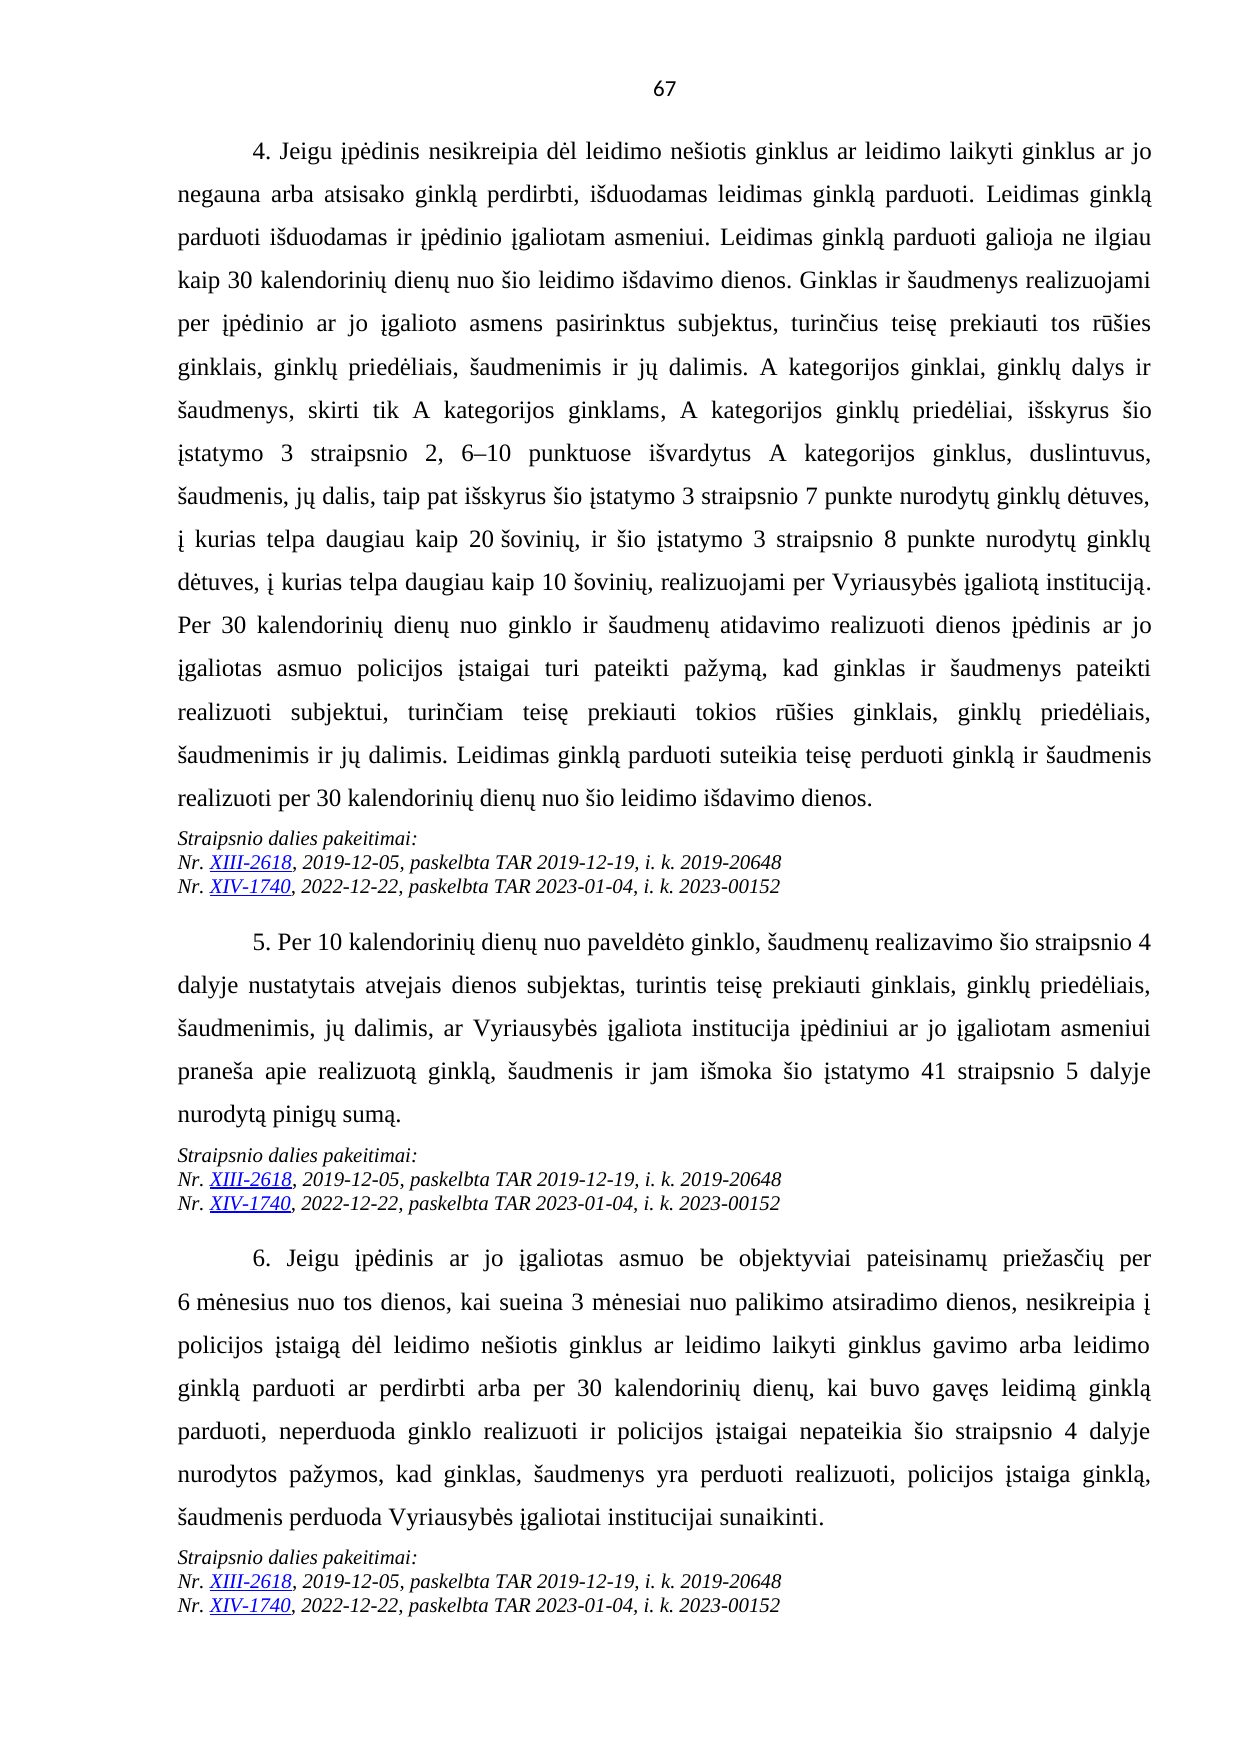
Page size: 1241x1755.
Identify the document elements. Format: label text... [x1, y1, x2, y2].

text Straipsnio dalies pakeitimai: [177, 1545, 1152, 1569]
text Nr. XIV-1740, 2022-12-22, paskelbta TAR 2023-01-04, i. k. 2023-00152 [177, 1191, 1152, 1215]
text Nr. XIV-1740, 2022-12-22, paskelbta TAR 2023-01-04, i. k. 2023-00152 [177, 1593, 1152, 1617]
text 5. Per 10 kalendorinių dienų nuo paveldėto ginklo, šaudmenų realizavimo šio straipsnio 4 dalyje nustatytais atvejais dienos subjektas, turintis teisę prekiauti ginklais, ginklų priedėliais, šaudmenimis, jų dalimis, ar Vyriausybės įgaliota institucija įpėdiniui ar jo įgaliotam asmeniui praneša apie realizuotą ginklą, šaudmenis ir jam išmoka šio įstatymo 41 straipsnio 5 dalyje nurodytą pinigų sumą. [177, 927, 1152, 1128]
text Nr. XIII-2618, 2019-12-05, paskelbta TAR 2019-12-19, i. k. 2019-20648 [177, 1569, 1152, 1593]
text Nr. XIV-1740, 2022-12-22, paskelbta TAR 2023-01-04, i. k. 2023-00152 [177, 874, 1152, 898]
text Nr. XIII-2618, 2019-12-05, paskelbta TAR 2019-12-19, i. k. 2019-20648 [177, 850, 1152, 874]
text Straipsnio dalies pakeitimai: [177, 826, 1152, 850]
text 6. Jeigu įpėdinis ar jo įgaliotas asmuo be objektyviai pateisinamų priežasčių per 6 mėnesius nuo tos dienos, kai sueina 3 mėnesiai nuo palikimo atsiradimo dienos, nesikreipia į policijos įstaigą dėl leidimo nešiotis ginklus ar leidimo laikyti ginklus gavimo arba leidimo ginklą parduoti ar perdirbti arba per 30 kalendorinių dienų, kai buvo gavęs leidimą ginklą parduoti, neperduoda ginklo realizuoti ir policijos įstaigai nepateikia šio straipsnio 4 dalyje nurodytos pažymos, kad ginklas, šaudmenys yra perduoti realizuoti, policijos įstaiga ginklą, šaudmenis perduoda Vyriausybės įgaliotai institucijai sunaikinti. [177, 1243, 1152, 1531]
text 4. Jeigu įpėdinis nesikreipia dėl leidimo nešiotis ginklus ar leidimo laikyti ginklus ar jo negauna arba atsisako ginklą perdirbti, išduodamas leidimas ginklą parduoti. Leidimas ginklą parduoti išduodamas ir įpėdinio įgaliotam asmeniui. Leidimas ginklą parduoti galioja ne ilgiau kaip 30 kalendorinių dienų nuo šio leidimo išdavimo dienos. Ginklas ir šaudmenys realizuojami per įpėdinio ar jo įgalioto asmens pasirinktus subjektus, turinčius teisę prekiauti tos rūšies ginklais, ginklų priedėliais, šaudmenimis ir jų dalimis. A kategorijos ginklai, ginklų dalys ir šaudmenys, skirti tik A kategorijos ginklams, A kategorijos ginklų priedėliai, išskyrus šio įstatymo 3 straipsnio 2, 6–10 punktuose išvardytus A kategorijos ginklus, duslintuvus, šaudmenis, jų dalis, taip pat išskyrus šio įstatymo 3 straipsnio 7 punkte nurodytų ginklų dėtuves, į kurias telpa daugiau kaip 20 šovinių, ir šio įstatymo 3 straipsnio 8 punkte nurodytų ginklų dėtuves, į kurias telpa daugiau kaip 10 šovinių, realizuojami per Vyriausybės įgaliotą instituciją. Per 30 kalendorinių dienų nuo ginklo ir šaudmenų atidavimo realizuoti dienos įpėdinis ar jo įgaliotas asmuo policijos įstaigai turi pateikti pažymą, kad ginklas ir šaudmenys pateikti realizuoti subjektui, turinčiam teisę prekiauti tokios rūšies ginklais, ginklų priedėliais, šaudmenimis ir jų dalimis. Leidimas ginklą parduoti suteikia teisę perduoti ginklą ir šaudmenis realizuoti per 30 kalendorinių dienų nuo šio leidimo išdavimo dienos. [177, 136, 1152, 812]
text Straipsnio dalies pakeitimai: [177, 1142, 1152, 1167]
text Nr. XIII-2618, 2019-12-05, paskelbta TAR 2019-12-19, i. k. 2019-20648 [177, 1167, 1152, 1191]
